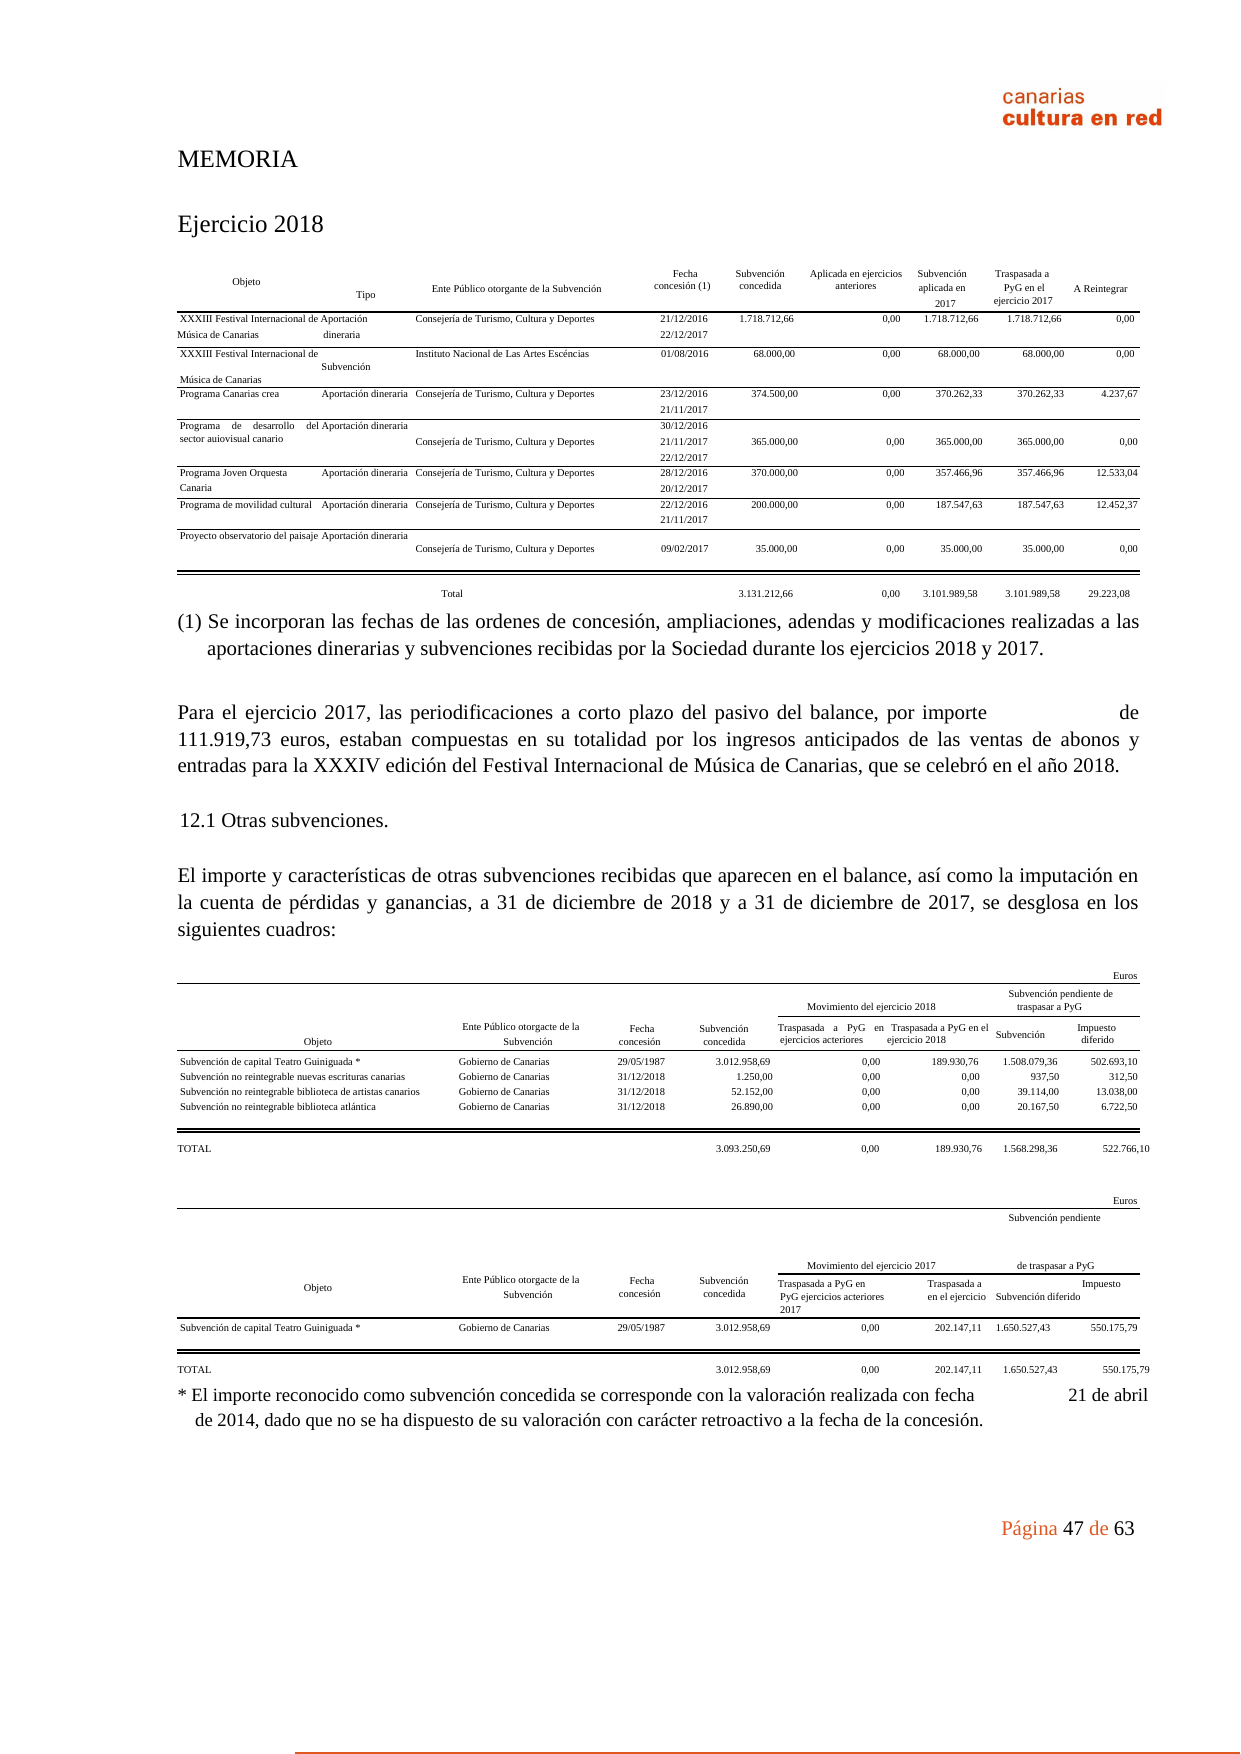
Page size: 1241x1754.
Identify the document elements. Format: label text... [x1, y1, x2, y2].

table_cell 22/12/2016 21/11/2017 [654, 499, 735, 529]
table_cell 09/02/2017 [654, 530, 735, 570]
table_cell 1.718.712,66 [735, 313, 805, 347]
table_cell 12.452,37 [1073, 499, 1140, 529]
table_cell 1.718.712,66 [918, 313, 993, 347]
table_cell Consejería de Turismo, Cultura y Deportes [415, 420, 654, 466]
table_cell 0,00 [1073, 348, 1140, 387]
table_header Movimiento del ejercicio 2018 [778, 984, 1008, 1016]
text 12.1 Otras subvenciones. [179, 808, 1155, 832]
table_header [177, 1209, 459, 1257]
table_cell 0,00 [778, 1319, 933, 1349]
table_cell Aportación dineraria [321, 388, 415, 418]
table_cell Subvención de capital Teatro Guiniguada * Subvención no reintegrable nuevas escrituras canarias Subvención no reintegrable biblioteca de artistas canarios Subvención no reintegrable biblioteca atlántica [177, 1051, 459, 1128]
table_cell Aportación dineraria [321, 467, 415, 497]
table_cell 68.000,00 [994, 348, 1073, 387]
table_cell Gobierno de Canarias [459, 1319, 617, 1349]
table_cell 0,00 [1073, 530, 1140, 570]
table_header Objeto Tipo [177, 267, 415, 311]
table_cell de traspasar a PyG [996, 1257, 1140, 1273]
table_cell 365.000,00 [918, 420, 993, 466]
table_cell 1.508.079,36 937,50 39.114,00 20.167,50 [996, 1051, 1077, 1128]
text Euros [177, 969, 1137, 982]
table_header A Reintegrar [1073, 267, 1140, 311]
table_cell Traspasada a PyG en Traspasada a PyG ejercicios acteriores en el ejercicio 2017 [778, 1275, 996, 1317]
table_cell 0,00 [805, 467, 917, 497]
table_cell 370.000,00 [735, 467, 805, 497]
table_cell 1.650.527,43 550.175,79 [996, 1319, 1140, 1349]
table_cell Aportación dineraria [321, 499, 415, 529]
table_cell Ente Público otorgacte de la Subvención [459, 1257, 617, 1317]
table_cell 0,00 [1073, 420, 1140, 466]
text * El importe reconocido como subvención concedida se corresponde con la valoración realizada con fecha 21 de abril de 2014, dado que no se ha dispuesto de su valoración con carácter retroactivo a la fecha de la concesión. [177, 1384, 1155, 1430]
table_cell 3.012.958,69 [699, 1319, 778, 1349]
table_cell 12.533,04 [1073, 467, 1140, 497]
table_cell 0,00 [805, 420, 917, 466]
table_header [778, 1209, 996, 1257]
table_header [617, 1209, 699, 1257]
table_cell Impuesto Subvención diferido [996, 1275, 1140, 1317]
table_header Aplicada en ejercicios anteriores [805, 267, 917, 311]
text Total 3.131.212,66 0,00 3.101.989,58 3.101.989,58 29.223,08 [177, 575, 1155, 603]
table_cell 29/05/1987 [617, 1319, 699, 1349]
table_cell 35.000,00 [918, 530, 993, 570]
table_cell 502.693,10 312,50 13.038,00 6.722,50 [1077, 1051, 1140, 1128]
table_cell Objeto [177, 1257, 459, 1317]
table_cell Subvención concedida [699, 1257, 778, 1317]
table_cell Movimiento del ejercicio 2017 [778, 1257, 996, 1273]
table_cell 0,00 0,00 0,00 0,00 [778, 1051, 887, 1128]
table_cell 0,00 [1073, 313, 1140, 347]
table_cell 35.000,00 [994, 530, 1073, 570]
table_cell 370.262,33 [918, 388, 993, 418]
table_header Subvención pendiente [996, 1209, 1140, 1257]
table_cell Consejería de Turismo, Cultura y Deportes [415, 467, 654, 497]
table_cell 0,00 [805, 499, 917, 529]
table_cell 365.000,00 [994, 420, 1073, 466]
table_cell Gobierno de Canarias Gobierno de Canarias Gobierno de Canarias Gobierno de Canarias [459, 1051, 617, 1128]
table_cell 4.237,67 [1073, 388, 1140, 418]
table_cell 365.000,00 [735, 420, 805, 466]
table_cell 187.547,63 [918, 499, 993, 529]
table_cell 68.000,00 [918, 348, 993, 387]
table_cell Programa de desarrollo del sector auiovisual canario [177, 420, 321, 466]
table_header [459, 1209, 617, 1257]
table_cell Consejería de Turismo, Cultura y Deportes [415, 313, 654, 347]
table_cell 0,00 [805, 348, 917, 387]
text (1) Se incorporan las fechas de las ordenes de concesión, ampliaciones, adendas y modificaciones realizadas a las aportaciones dinerarias y subvenciones recibidas por la Sociedad durante los ejercicios 2018 y 2017. [177, 609, 1141, 660]
table_cell 202.147,11 [933, 1319, 996, 1349]
table_cell Impuesto diferido [1077, 1017, 1140, 1050]
table_cell XXXIII Festival Internacional de Aportación Música de Canarias dineraria [177, 313, 415, 347]
table_cell 1.718.712,66 [994, 313, 1073, 347]
table_cell Traspasada a PyG en el ejercicio 2018 [887, 1017, 996, 1050]
table_header Subvención concedida [699, 984, 778, 1050]
table_cell 30/12/2016 21/11/2017 22/12/2017 [654, 420, 735, 466]
text El importe y características de otras subvenciones recibidas que aparecen en el balance, así como la imputación en la cuenta de pérdidas y ganancias, a 31 de diciembre de 2018 y a 31 de diciembre de 2017, se desglosa en los siguientes cuadros: [177, 863, 1141, 941]
table_cell 3.012.958,69 1.250,00 52.152,00 26.890,00 [699, 1051, 778, 1128]
table_header [699, 1209, 778, 1257]
table_cell 374.500,00 [735, 388, 805, 418]
table_cell Proyecto observatorio del paisaje [177, 530, 321, 570]
table_cell Programa de movilidad cultural [177, 499, 321, 529]
table_cell Subvención [996, 1017, 1077, 1050]
table_cell Programa Canarias crea [177, 388, 321, 418]
table_header Objeto [177, 984, 459, 1050]
table_cell XXXIII Festival Internacional de Subvención Música de Canarias [177, 348, 415, 387]
table_cell Subvención de capital Teatro Guiniguada * [177, 1319, 459, 1349]
table_cell 0,00 [805, 388, 917, 418]
table_header Subvención aplicada en 2017 [918, 267, 993, 311]
table_cell Fecha concesión [617, 1257, 699, 1317]
table_header Ente Público otorgacte de la Subvención [459, 984, 617, 1050]
table_cell 357.466,96 [994, 467, 1073, 497]
table_header Ente Público otorgante de la Subvención [415, 267, 654, 311]
table_cell Aportación dineraria [321, 420, 415, 466]
text TOTAL 3.012.958,69 0,00 202.147,11 1.650.527,43 550.175,79 [177, 1354, 1155, 1378]
table_cell 28/12/2016 20/12/2017 [654, 467, 735, 497]
text Euros [177, 1195, 1137, 1207]
table_cell Traspasada a PyG en ejercicios acteriores [778, 1017, 887, 1050]
table_cell 21/12/2016 22/12/2017 [654, 313, 735, 347]
table_cell 01/08/2016 [654, 348, 735, 387]
table_header Traspasada a PyG en el ejercicio 2017 [994, 267, 1073, 311]
table_cell 23/12/2016 21/11/2017 [654, 388, 735, 418]
table_cell 370.262,33 [994, 388, 1073, 418]
table_header Subvención concedida [735, 267, 805, 311]
table_cell 68.000,00 [735, 348, 805, 387]
table_cell Consejería de Turismo, Cultura y Deportes [415, 499, 654, 529]
text Para el ejercicio 2017, las periodificaciones a corto plazo del pasivo del balance, por importe de 111.919,73 euros, estaban compuestas en su totalidad por los ingresos anticipados de las ventas de abonos y entradas para la XXXIV edición del Festival Internacional de Música de Canarias, que se celebró en el año 2018. [177, 699, 1141, 777]
table_cell 187.547,63 [994, 499, 1073, 529]
table_header Fecha concesión [617, 984, 699, 1050]
table_cell 0,00 [805, 530, 917, 570]
table_cell 0,00 [805, 313, 917, 347]
table_cell Consejería de Turismo, Cultura y Deportes [415, 530, 654, 570]
table_cell Programa Joven Orquesta Canaria [177, 467, 321, 497]
table_cell Aportación dineraria [321, 530, 415, 570]
table_cell 200.000,00 [735, 499, 805, 529]
table_header Subvención pendiente de traspasar a PyG [1008, 984, 1140, 1016]
table_header Fecha concesión (1) [654, 267, 735, 311]
table_cell Instituto Nacional de Las Artes Escéncias [415, 348, 654, 387]
table_cell Consejería de Turismo, Cultura y Deportes [415, 388, 654, 418]
text TOTAL 3.093.250,69 0,00 189.930,76 1.568.298,36 522.766,10 [177, 1132, 1155, 1157]
table_cell 189.930,76 0,00 0,00 0,00 [887, 1051, 996, 1128]
table_cell 29/05/1987 31/12/2018 31/12/2018 31/12/2018 [617, 1051, 699, 1128]
table_cell 35.000,00 [735, 530, 805, 570]
table_cell 357.466,96 [918, 467, 993, 497]
